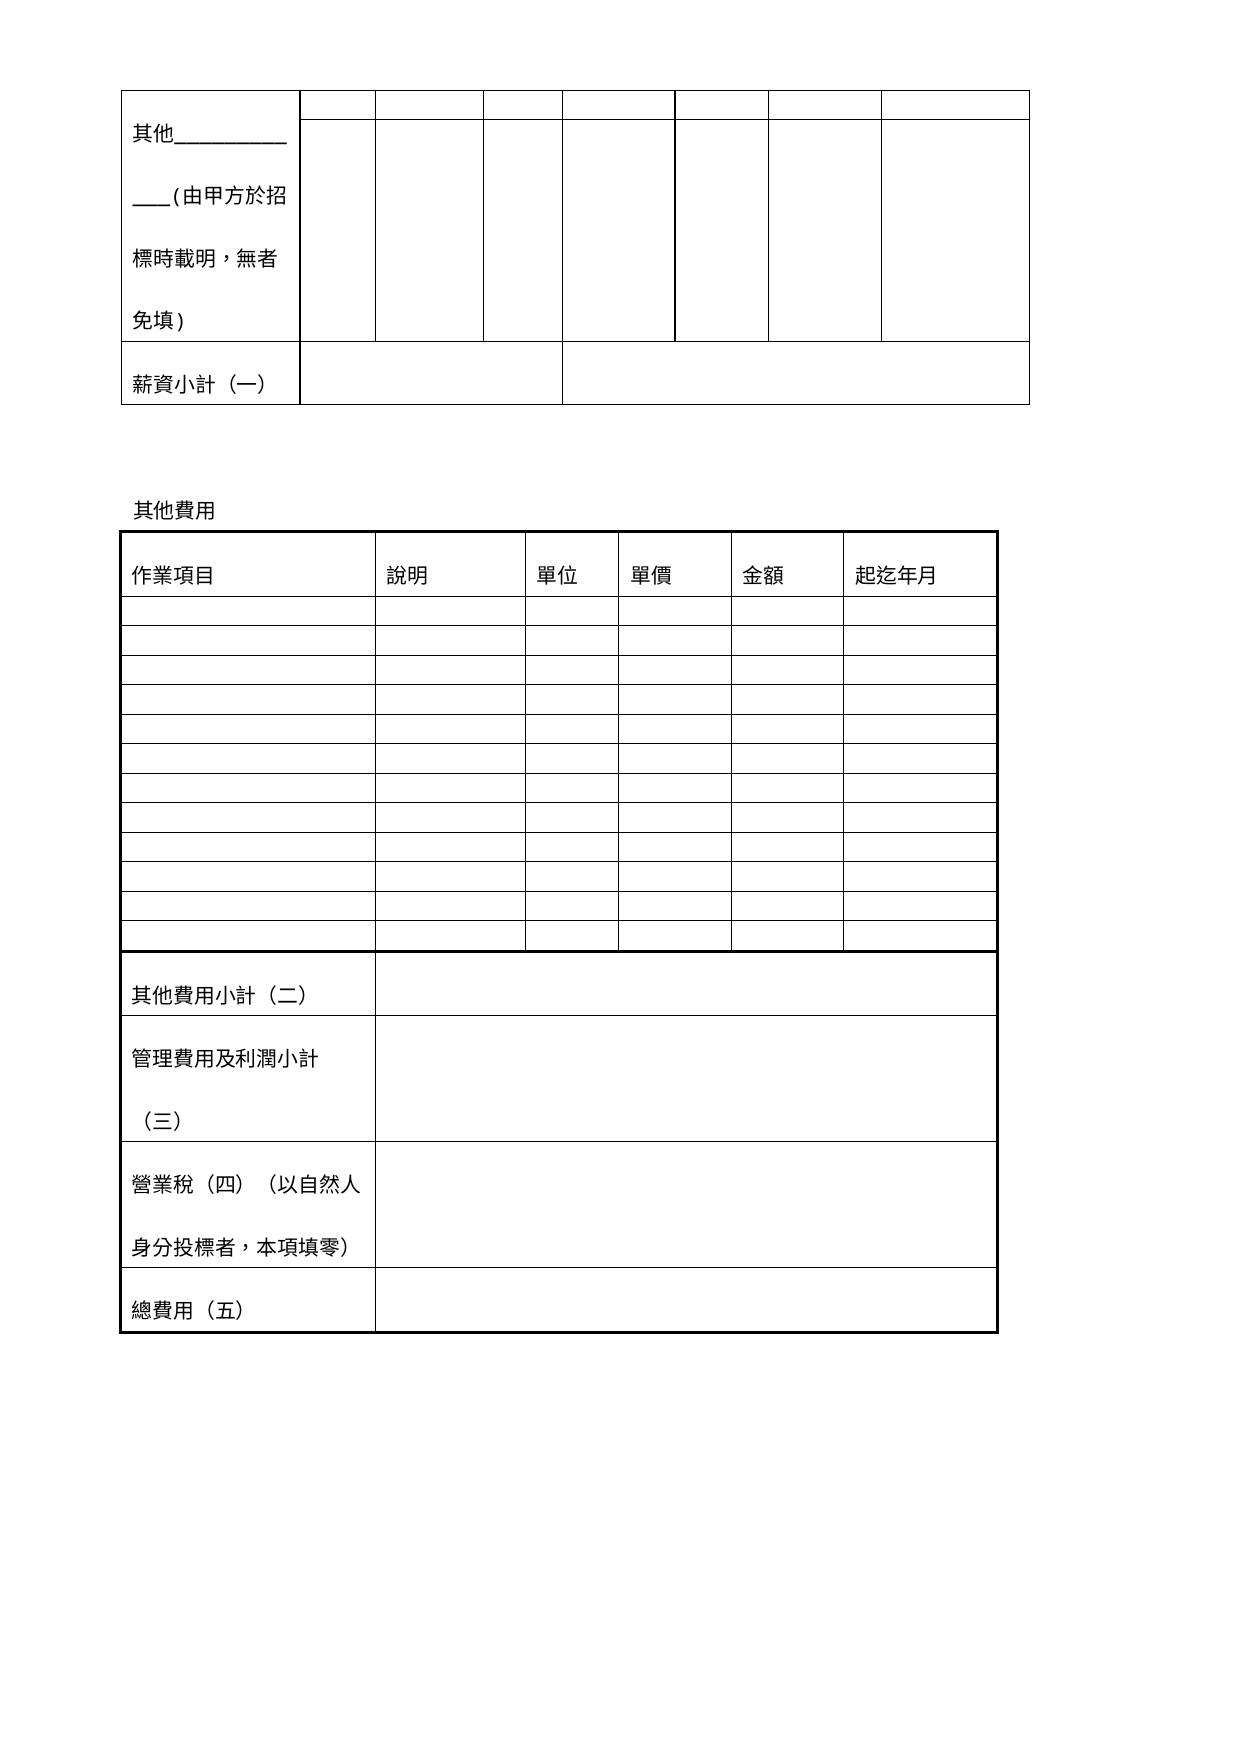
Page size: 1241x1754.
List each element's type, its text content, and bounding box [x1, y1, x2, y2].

table_cell [844, 597, 996, 625]
table_cell [376, 656, 525, 684]
table_cell [619, 862, 731, 891]
table_cell [122, 862, 375, 891]
table_cell [122, 685, 375, 714]
table_cell [376, 91, 483, 119]
table_cell [844, 862, 996, 891]
table_cell [301, 91, 375, 119]
table_cell [376, 921, 525, 949]
table_cell [619, 833, 731, 861]
table_cell [526, 656, 618, 684]
table_cell 薪資小計（一） [122, 342, 299, 404]
table_cell [732, 597, 843, 625]
table_cell [563, 342, 1029, 404]
table_cell [122, 656, 375, 684]
table_cell [619, 656, 731, 684]
table_cell [676, 91, 768, 119]
table_cell [526, 626, 618, 655]
table_cell [122, 597, 375, 625]
table_cell [619, 921, 731, 949]
table_cell [844, 921, 996, 949]
table_cell [732, 862, 843, 891]
table_cell 營業稅（四）（以自然人身分投標者，本項填零） [122, 1142, 375, 1267]
table_cell [376, 715, 525, 743]
table_cell [732, 833, 843, 861]
table_cell [732, 921, 843, 949]
table_cell [484, 120, 562, 341]
table_cell [376, 626, 525, 655]
table_cell [122, 921, 375, 949]
text 其他費用 [133, 468, 1107, 530]
table_cell [376, 862, 525, 891]
table_cell [526, 744, 618, 773]
table_cell [844, 626, 996, 655]
table_cell [619, 744, 731, 773]
table_cell [619, 597, 731, 625]
table_header 作業項目 [122, 533, 375, 596]
table_cell [882, 120, 1029, 341]
table_cell [769, 91, 881, 119]
table_cell [376, 744, 525, 773]
table_cell [301, 342, 562, 404]
table_cell [526, 862, 618, 891]
table_cell [563, 120, 674, 341]
table_cell [844, 892, 996, 920]
table_cell [619, 774, 731, 802]
table_cell [122, 892, 375, 920]
table_cell [732, 774, 843, 802]
table_cell [526, 685, 618, 714]
table_cell [376, 1268, 996, 1331]
table_cell [619, 892, 731, 920]
table_cell [844, 774, 996, 802]
table_cell [526, 921, 618, 949]
table_cell [844, 803, 996, 832]
table_cell [732, 656, 843, 684]
table_cell [619, 715, 731, 743]
table_cell [526, 774, 618, 802]
table_cell 管理費用及利潤小計（三） [122, 1016, 375, 1141]
table_cell [844, 685, 996, 714]
table_cell 總費用（五） [122, 1268, 375, 1331]
table_cell [376, 892, 525, 920]
table_cell [376, 1016, 996, 1141]
table_cell [844, 744, 996, 773]
table_cell [526, 892, 618, 920]
table_cell [376, 1142, 996, 1267]
table_cell [376, 120, 483, 341]
table_cell [732, 892, 843, 920]
table_cell [122, 774, 375, 802]
table_header 金額 [732, 533, 843, 596]
table_cell [122, 803, 375, 832]
table_cell [844, 833, 996, 861]
table_header 單位 [526, 533, 618, 596]
table_cell [122, 715, 375, 743]
table_cell [122, 626, 375, 655]
table_cell [526, 715, 618, 743]
table_cell 其他____________(由甲方於招標時載明，無者免填) [122, 91, 299, 341]
table_cell [376, 833, 525, 861]
table_cell [484, 91, 562, 119]
table_cell [732, 803, 843, 832]
table_cell [526, 597, 618, 625]
table_cell [526, 803, 618, 832]
table_cell [676, 120, 768, 341]
table_cell [376, 685, 525, 714]
table_cell [844, 656, 996, 684]
table_cell 其他費用小計（二） [122, 953, 375, 1015]
table_cell [732, 744, 843, 773]
table_cell [376, 953, 996, 1015]
table_cell [732, 685, 843, 714]
table_header 起迄年月 [844, 533, 996, 596]
table_cell [619, 803, 731, 832]
table_cell [563, 91, 674, 119]
table_cell [122, 744, 375, 773]
table_cell [122, 833, 375, 861]
table_cell [769, 120, 881, 341]
table_cell [844, 715, 996, 743]
table_cell [376, 774, 525, 802]
table_cell [301, 120, 375, 341]
table_header 單價 [619, 533, 731, 596]
table_cell [619, 626, 731, 655]
table_cell [376, 597, 525, 625]
table_cell [732, 626, 843, 655]
table_cell [376, 803, 525, 832]
table_cell [619, 685, 731, 714]
table_cell [882, 91, 1029, 119]
table_header 說明 [376, 533, 525, 596]
table_cell [732, 715, 843, 743]
table_cell [526, 833, 618, 861]
